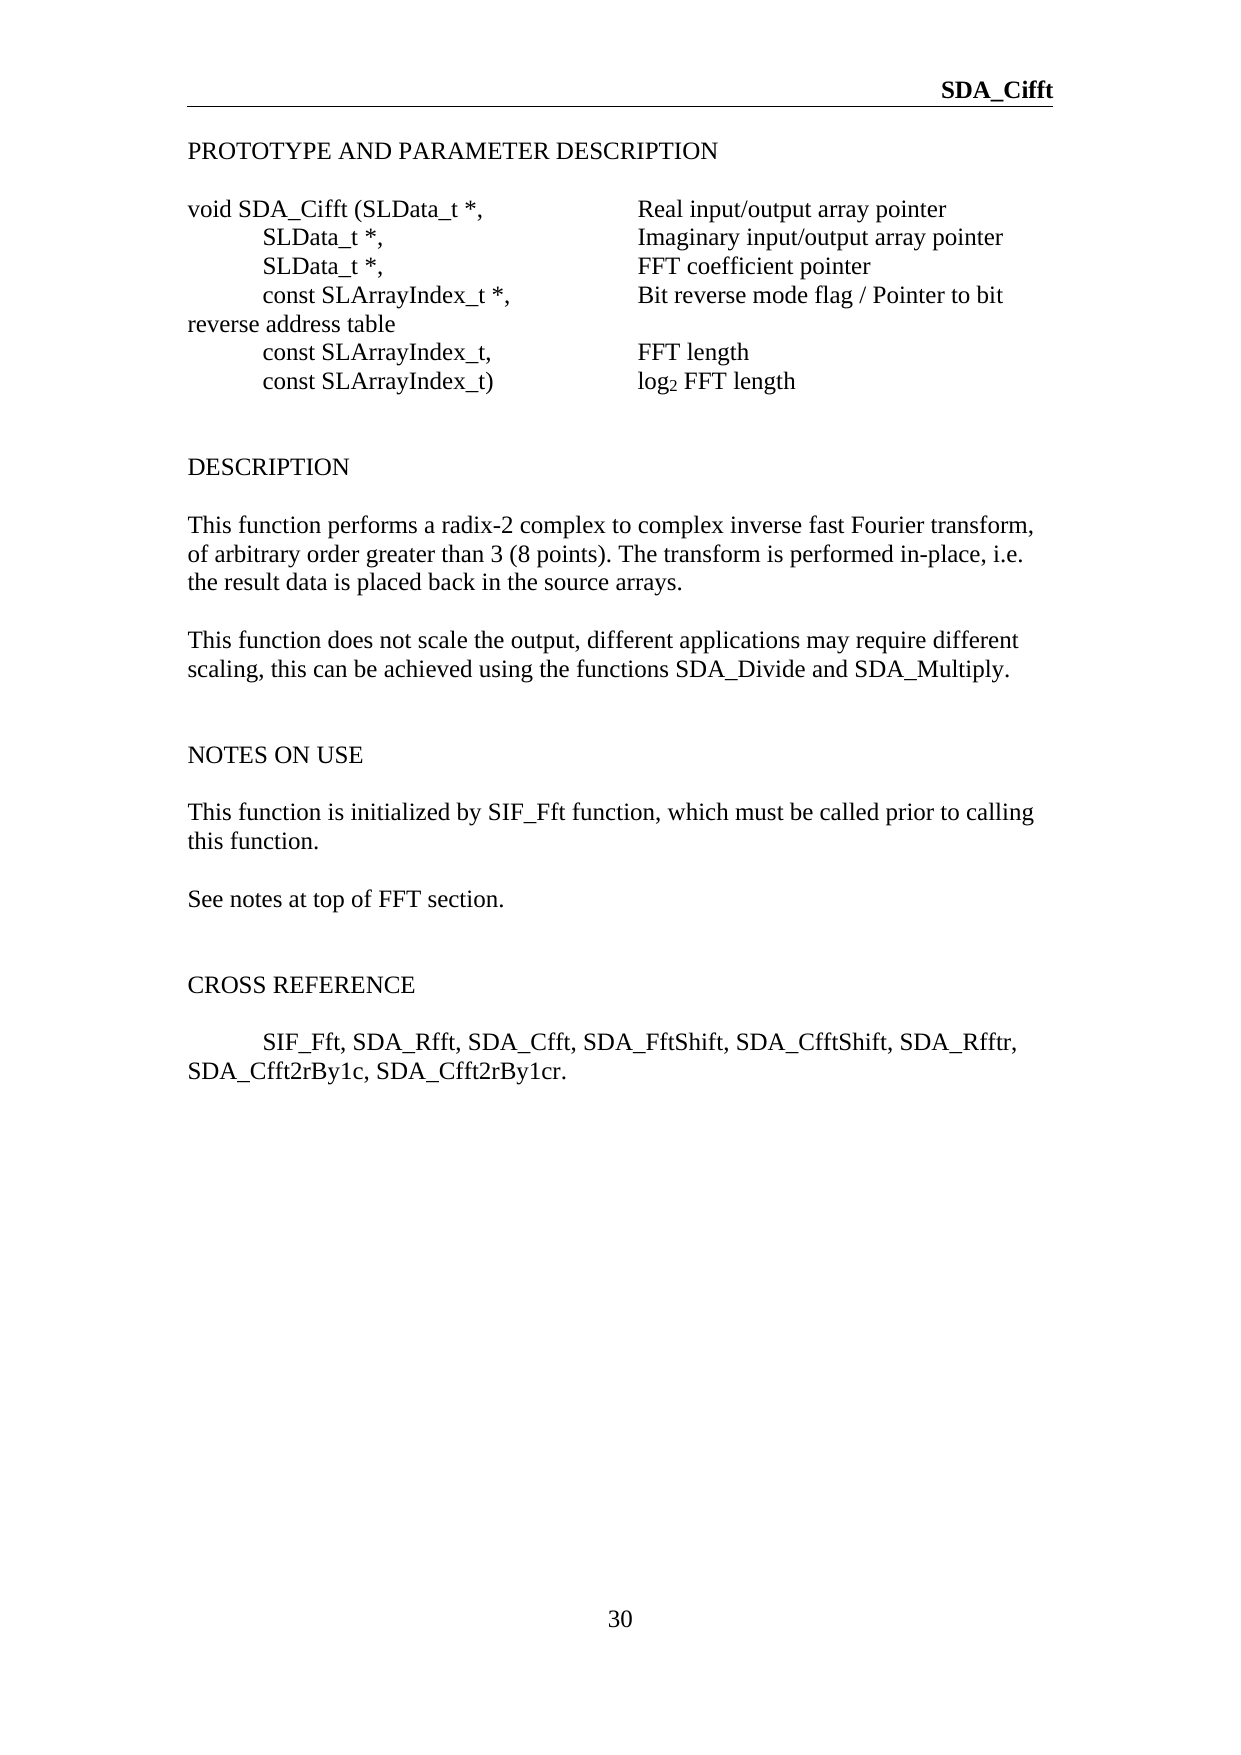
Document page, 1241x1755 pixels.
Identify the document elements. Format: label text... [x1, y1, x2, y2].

text const SLArrayIndex_t, FFT length [187, 337, 1053, 366]
text NOTES ON USE [187, 740, 1053, 769]
text void SDA_Cifft (SLData_t *, Real input/output array pointer [187, 194, 1053, 222]
text This function does not scale the output, different applications may require different scaling, this can be achieved using the functions SDA_Divide and SDA_Multiply. [187, 625, 1053, 682]
text PROTOTYPE AND PARAMETER DESCRIPTION [187, 136, 1053, 165]
subtitle SDA_Cifft [187, 75, 1053, 106]
text See notes at top of FFT section. [187, 884, 1053, 912]
text CROSS REFERENCE [187, 970, 1053, 999]
text SIF_Fft, SDA_Rfft, SDA_Cfft, SDA_FftShift, SDA_CfftShift, SDA_Rfftr, SDA_Cfft2rBy1c, SDA_Cfft2rBy1cr. [187, 1027, 1053, 1085]
text This function is initialized by SIF_Fft function, which must be called prior to calling this function. [187, 797, 1053, 855]
text This function performs a radix-2 complex to complex inverse fast Fourier transform, of arbitrary order greater than 3 (8 points). The transform is performed in-place, i.e. the result data is placed back in the source arrays. [187, 510, 1053, 596]
text const SLArrayIndex_t *, Bit reverse mode flag / Pointer to bit reverse address table [187, 280, 1053, 337]
text SLData_t *, Imaginary input/output array pointer [187, 222, 1053, 251]
text const SLArrayIndex_t) log2 FFT length [187, 366, 1053, 395]
text SLData_t *, FFT coefficient pointer [187, 251, 1053, 280]
text DESCRIPTION [187, 452, 1053, 481]
